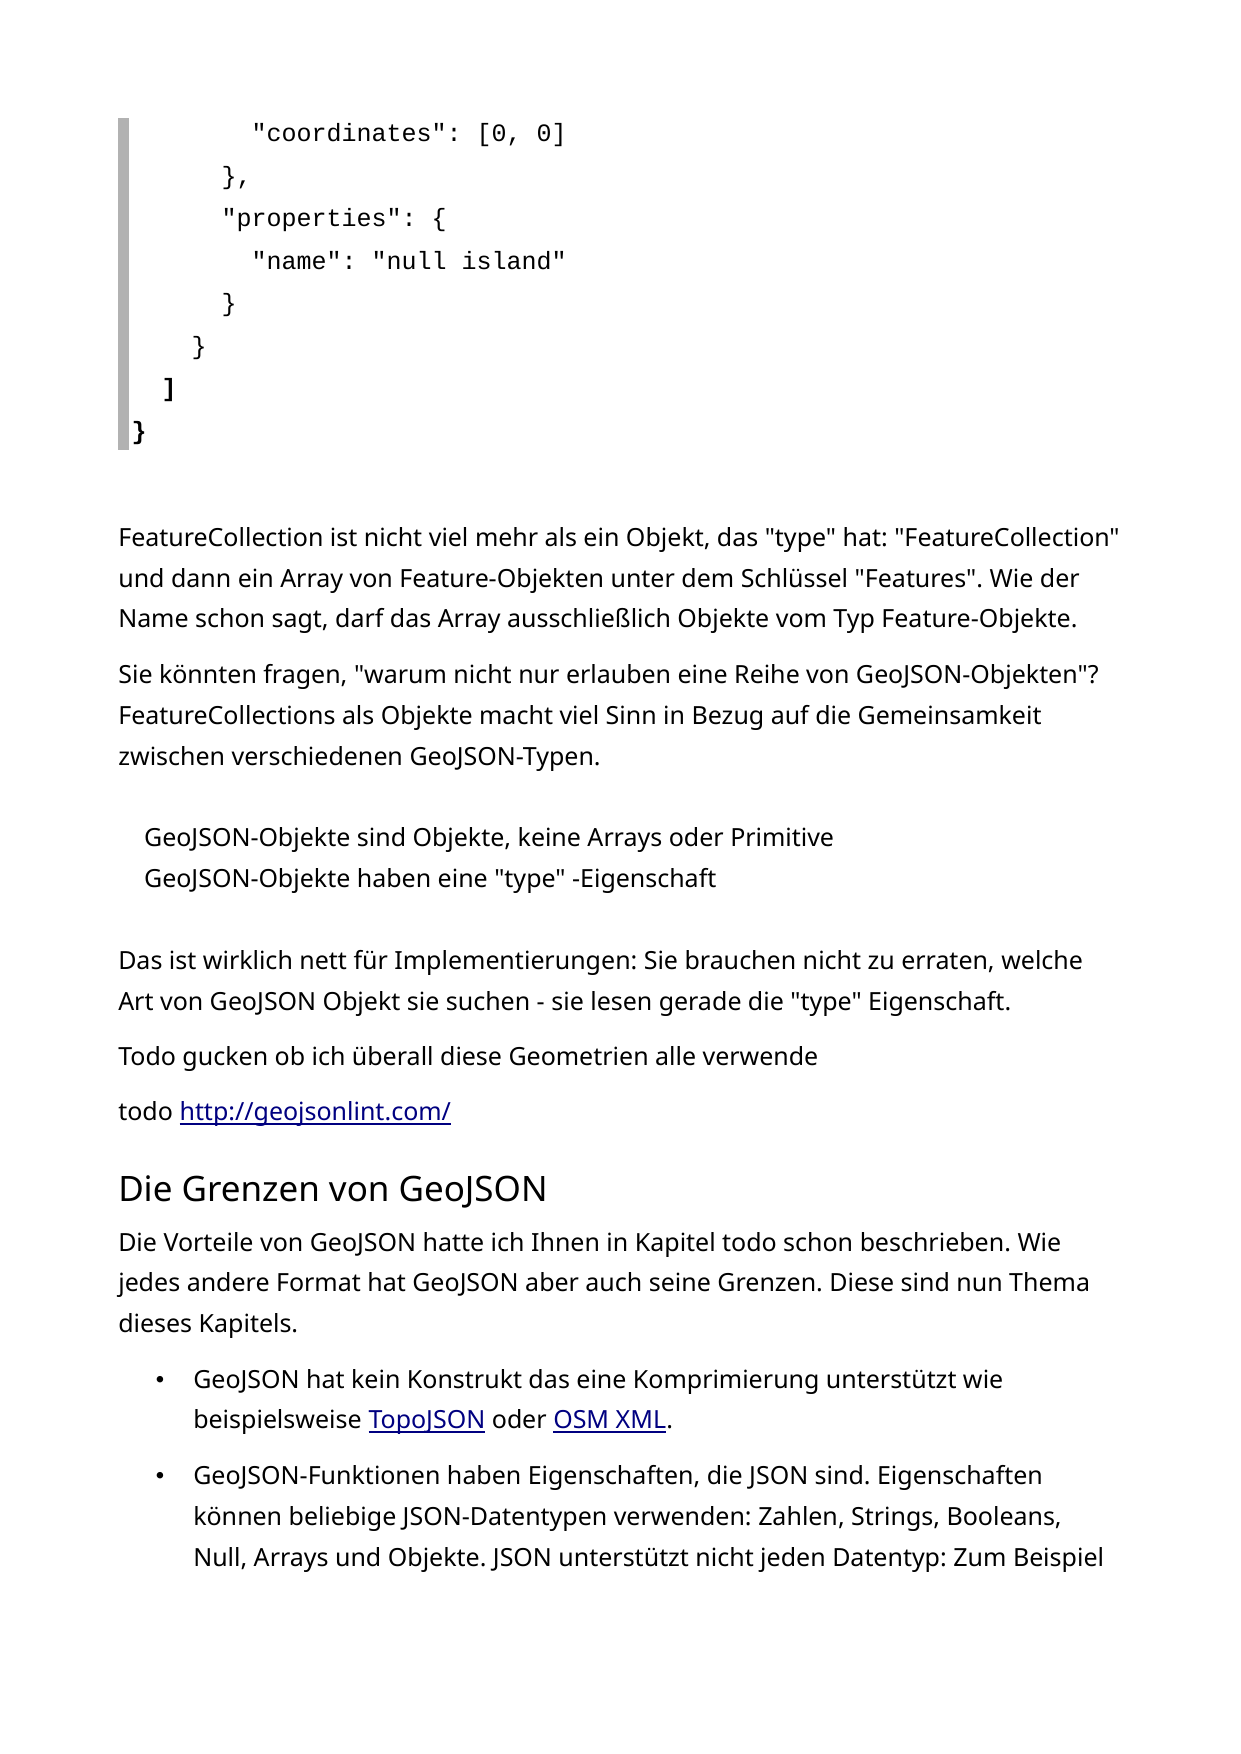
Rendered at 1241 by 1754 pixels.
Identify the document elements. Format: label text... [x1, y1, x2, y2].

text Die Vorteile von GeoJSON hatte ich Ihnen in Kapitel todo schon beschrieben. Wie jedes andere Format hat GeoJSON aber auch seine Grenzen. Diese sind nun Thema dieses Kapitels. [118, 1224, 1122, 1340]
text ] [129, 373, 1122, 404]
list GeoJSON-Funktionen haben Eigenschaften, die JSON sind. Eigenschaften können beliebige JSON-Datentypen verwenden: Zahlen, Strings, Booleans, Null, Arrays und Objekte. JSON unterstützt nicht jeden Datentyp: Zum Beispiel [156, 1457, 1122, 1573]
text Todo gucken ob ich überall diese Geometrien alle verwende [118, 1038, 1122, 1073]
list GeoJSON hat kein Konstrukt das eine Komprimierung unterstützt wie beispielsweise TopoJSON oder OSM XML. [156, 1361, 1122, 1436]
text } [129, 416, 1122, 450]
text "coordinates": [0, 0] [129, 118, 1122, 149]
text todo http://geojsonlint.com/ [118, 1094, 1122, 1128]
text }, [129, 161, 1122, 192]
text } [129, 288, 1122, 319]
text "name": "null island" [129, 246, 1122, 277]
text "properties": { [129, 203, 1122, 234]
text Sie könnten fragen, "warum nicht nur erlauben eine Reihe von GeoJSON-Objekten"? FeatureCollections als Objekte macht viel Sinn in Bezug auf die Gemeinsamkeit zwischen verschiedenen GeoJSON-Typen. GeoJSON-Objekte sind Objekte, keine Arrays oder Primitive GeoJSON-Objekte haben eine "type" -Eigenschaft Das ist wirklich nett für Implementierungen: Sie brauchen nicht zu erraten, welche Art von GeoJSON Objekt sie suchen - sie lesen gerade die "type" Eigenschaft. [118, 656, 1122, 1017]
subtitle Die Grenzen von GeoJSON [118, 1164, 1122, 1212]
text FeatureCollection ist nicht viel mehr als ein Objekt, das "type" hat: "FeatureCollection" und dann ein Array von Feature-Objekten unter dem Schlüssel "Features". Wie der Name schon sagt, darf das Array ausschließlich Objekte vom Typ Feature-Objekte. [118, 519, 1122, 635]
text } [129, 331, 1122, 362]
